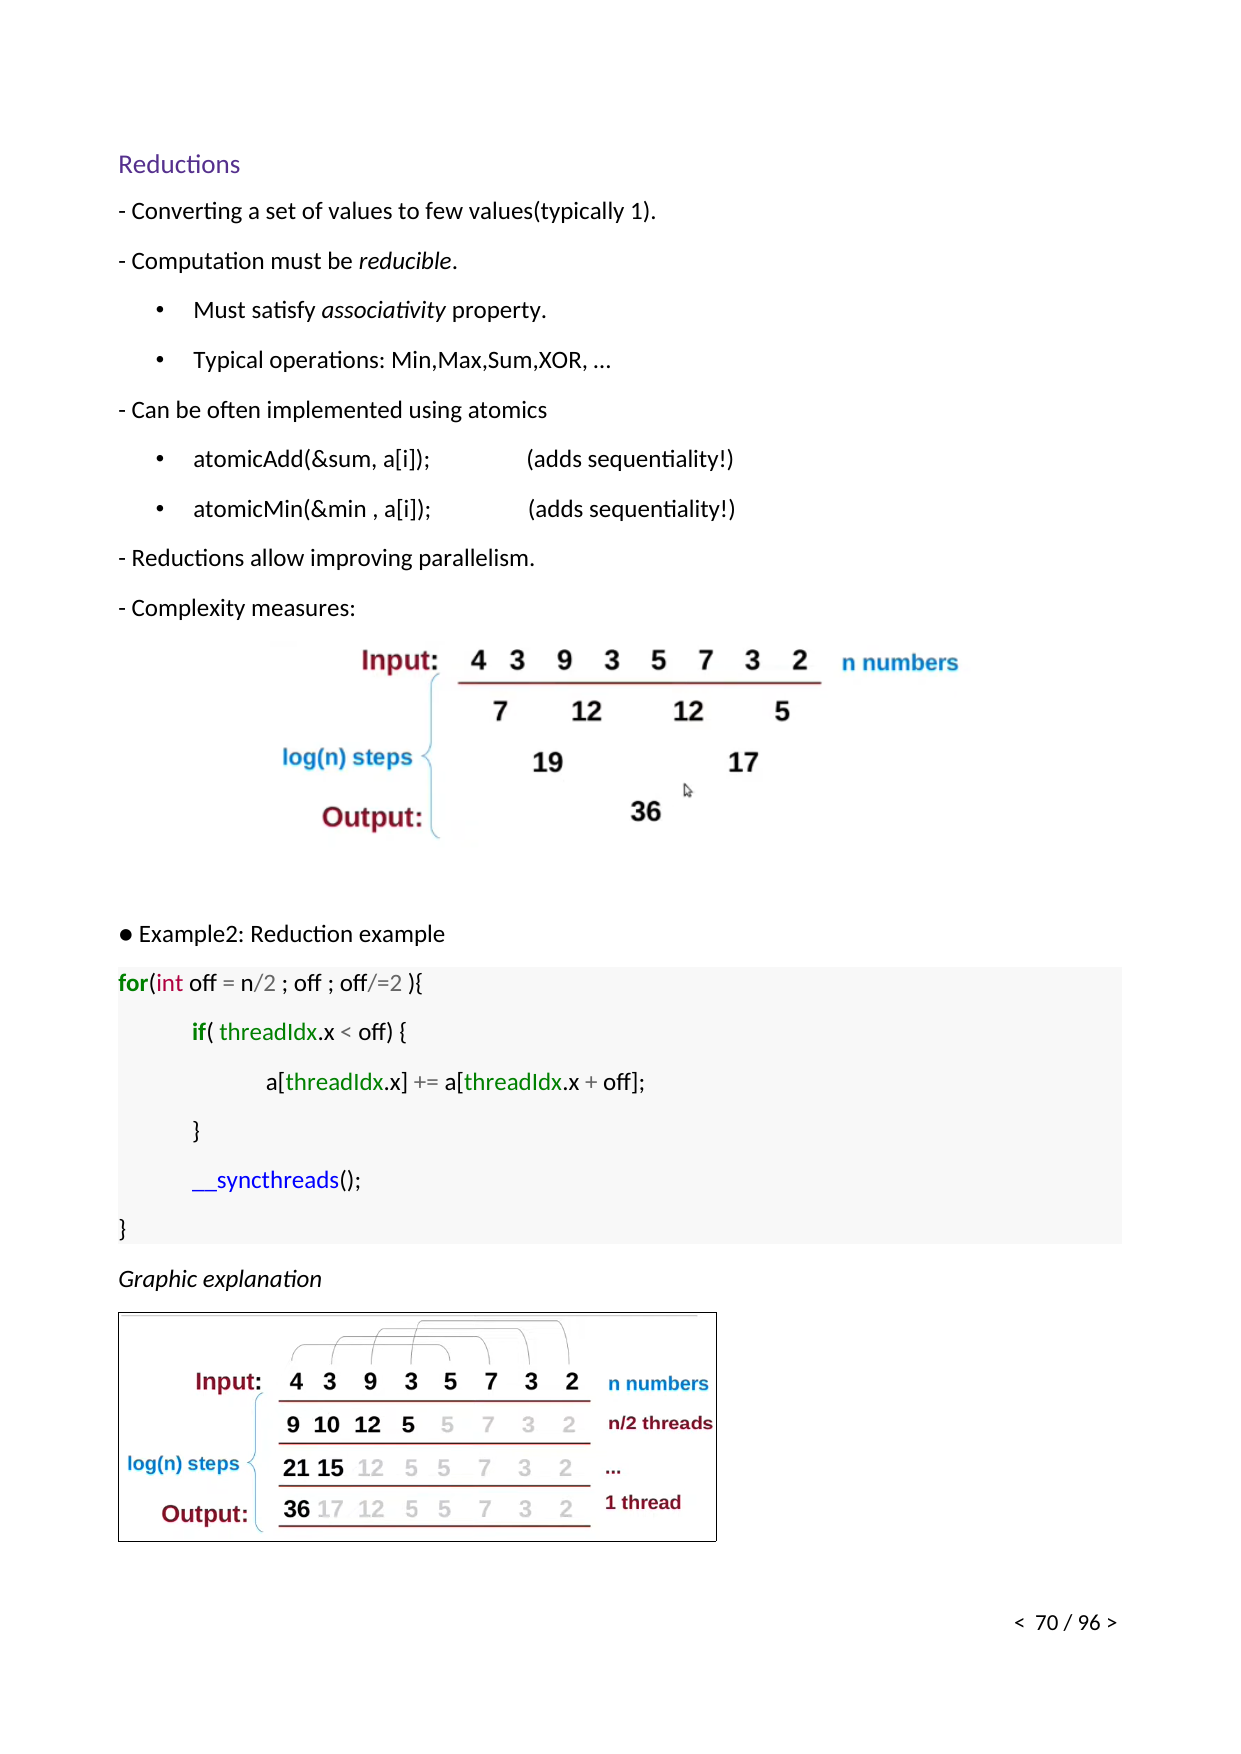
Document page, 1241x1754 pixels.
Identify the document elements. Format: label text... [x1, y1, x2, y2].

picture [121, 1315, 714, 1539]
text __syncthreads(); [118, 1164, 1122, 1195]
text - Complexity measures: [118, 592, 1122, 623]
list atomicMin(&min , a[i]); (adds sequentiality!) [156, 493, 1122, 523]
text - Can be often implemented using atomics [118, 394, 1122, 424]
picture [267, 641, 974, 850]
text ● Example2: Reduction example [118, 918, 1122, 948]
text - Computation must be reducible. [118, 245, 1122, 276]
list Must satisfy associativity property. [156, 294, 1122, 325]
text for(int off = n/2 ; off ; off/=2 ){ [118, 967, 1122, 998]
text } [118, 1213, 1122, 1244]
text } [118, 1115, 1122, 1145]
list atomicAdd(&sum, a[i]); (adds sequentiality!) [156, 443, 1122, 474]
text Graphic explanation [118, 1263, 1122, 1293]
subtitle Reductions [118, 148, 1122, 181]
list Typical operations: Min,Max,Sum,XOR, … [156, 344, 1122, 375]
text - Converting a set of values to few values(typically 1). [118, 195, 1122, 226]
text - Reductions allow improving parallelism. [118, 542, 1122, 573]
text a[threadIdx.x] += a[threadIdx.x + off]; [118, 1066, 1122, 1096]
text if( threadIdx.x < off) { [118, 1016, 1122, 1047]
